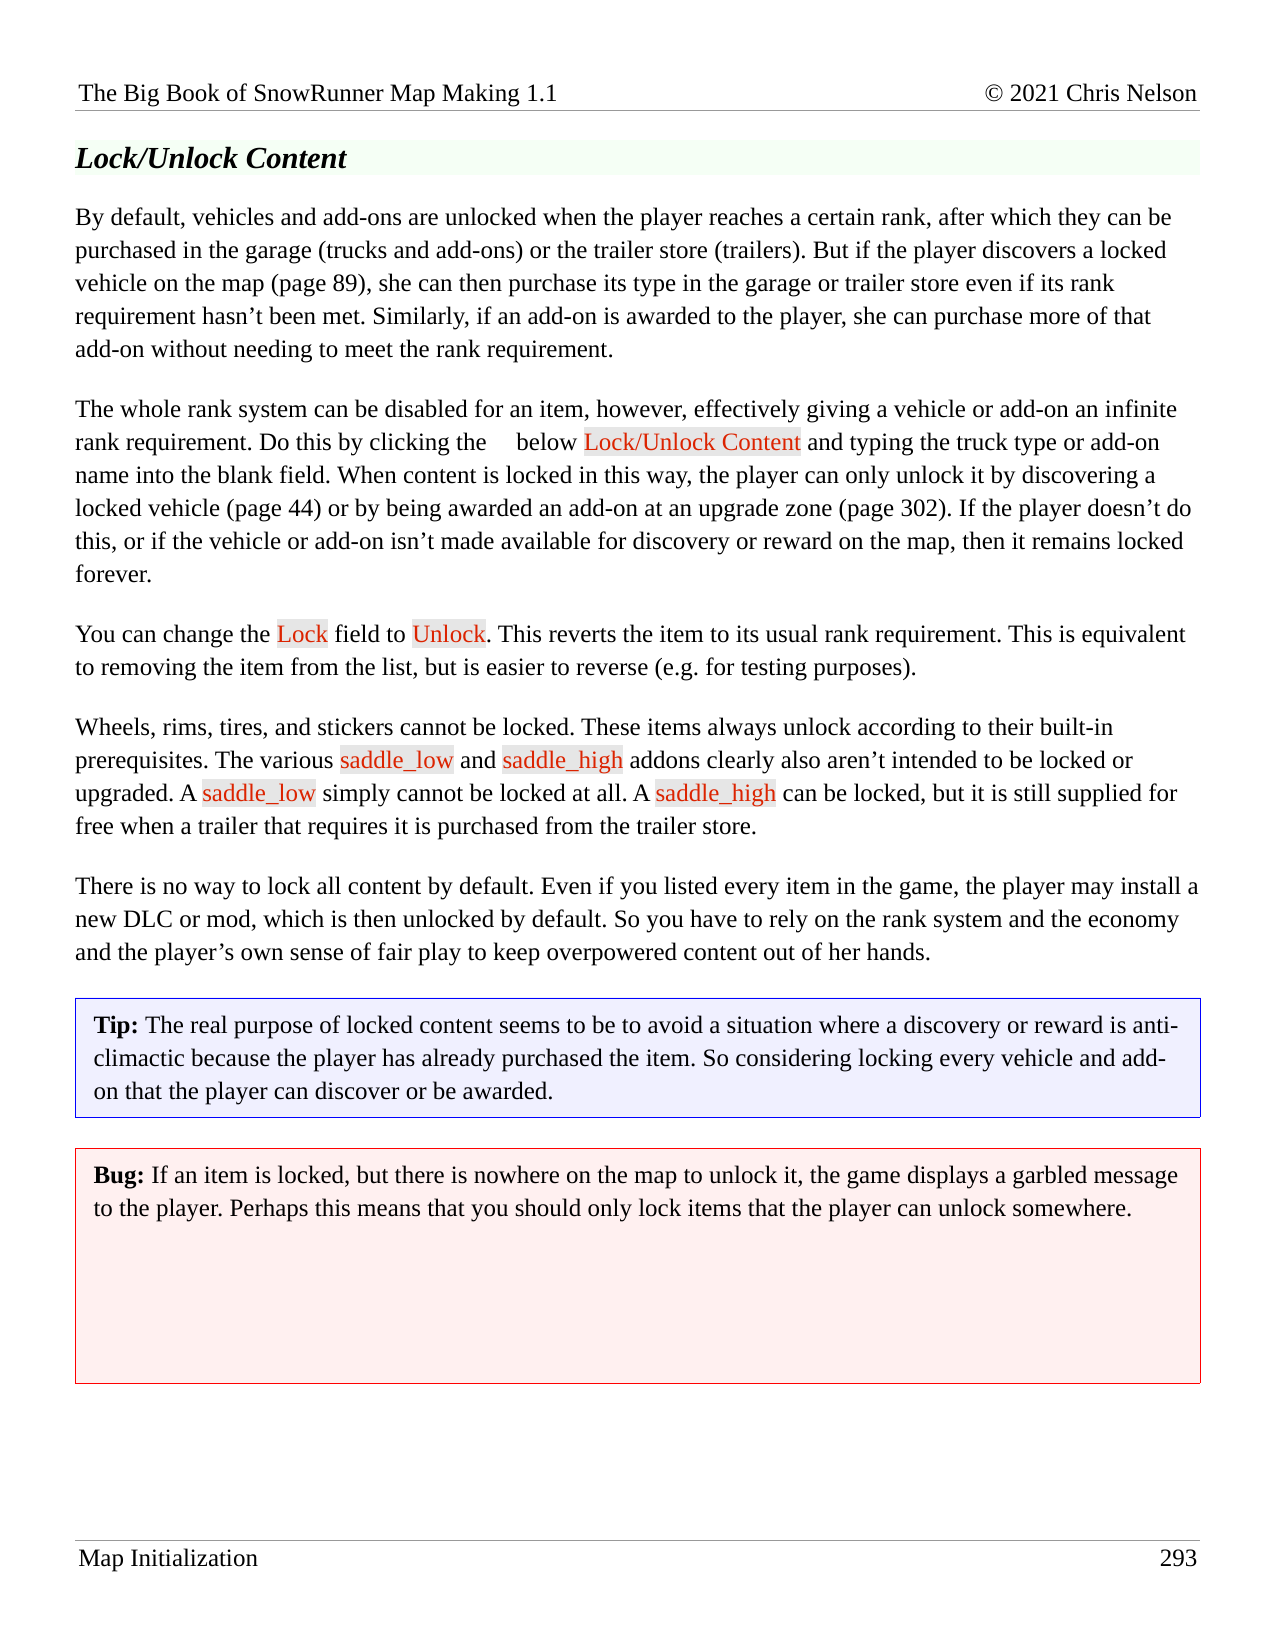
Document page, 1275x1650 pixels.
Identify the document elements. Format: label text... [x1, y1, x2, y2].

text Wheels, rims, tires, and stickers cannot be locked. These items always unlock according to their built-in prerequisites. The various saddle_low and saddle_high addons clearly also aren’t intended to be locked or upgraded. A saddle_low simply cannot be locked at all. A saddle_high can be locked, but it is still supplied for free when a trailer that requires it is purchased from the trailer store. [75, 712, 1200, 840]
list If an item is locked, but there is nowhere on the map to unlock it, the game displays a garbled message to the player. Perhaps this means that you should only lock items that the player can unlock somewhere. [76, 1149, 1200, 1222]
list The real purpose of locked content seems to be to avoid a situation where a discovery or reward is anti-climactic because the player has already purchased the item. So considering locking every vehicle and add-on that the player can discover or be awarded. [76, 999, 1200, 1117]
text You can change the Lock field to Unlock. This reverts the item to its usual rank requirement. This is equivalent to removing the item from the list, but is easier to reverse (e.g. for testing purposes). [75, 619, 1200, 681]
text The whole rank system can be disabled for an item, however, effectively giving a vehicle or add-on an infinite rank requirement. Do this by clicking the ➕ below Lock/Unlock Content and typing the truck type or add-on name into the blank field. When content is locked in this way, the player can only unlock it by discovering a locked vehicle (page 44) or by being awarded an add-on at an upgrade zone (page 302). If the player doesn’t do this, or if the vehicle or add-on isn’t made available for discovery or reward on the map, then it remains locked forever. [75, 394, 1200, 588]
text There is no way to lock all content by default. Even if you listed every item in the game, the player may install a new DLC or mod, which is then unlocked by default. So you have to rely on the rank system and the economy and the player’s own sense of fair play to keep overpowered content out of her hands. [75, 871, 1200, 966]
subtitle Lock/Unlock Content [75, 140, 1200, 175]
text By default, vehicles and add-ons are unlocked when the player reaches a certain rank, after which they can be purchased in the garage (trucks and add-ons) or the trailer store (trailers). But if the player discovers a locked vehicle on the map (page 89), she can then purchase its type in the garage or trailer store even if its rank requirement hasn’t been met. Similarly, if an add-on is awarded to the player, she can purchase more of that add-on without needing to meet the rank requirement. [75, 202, 1200, 363]
